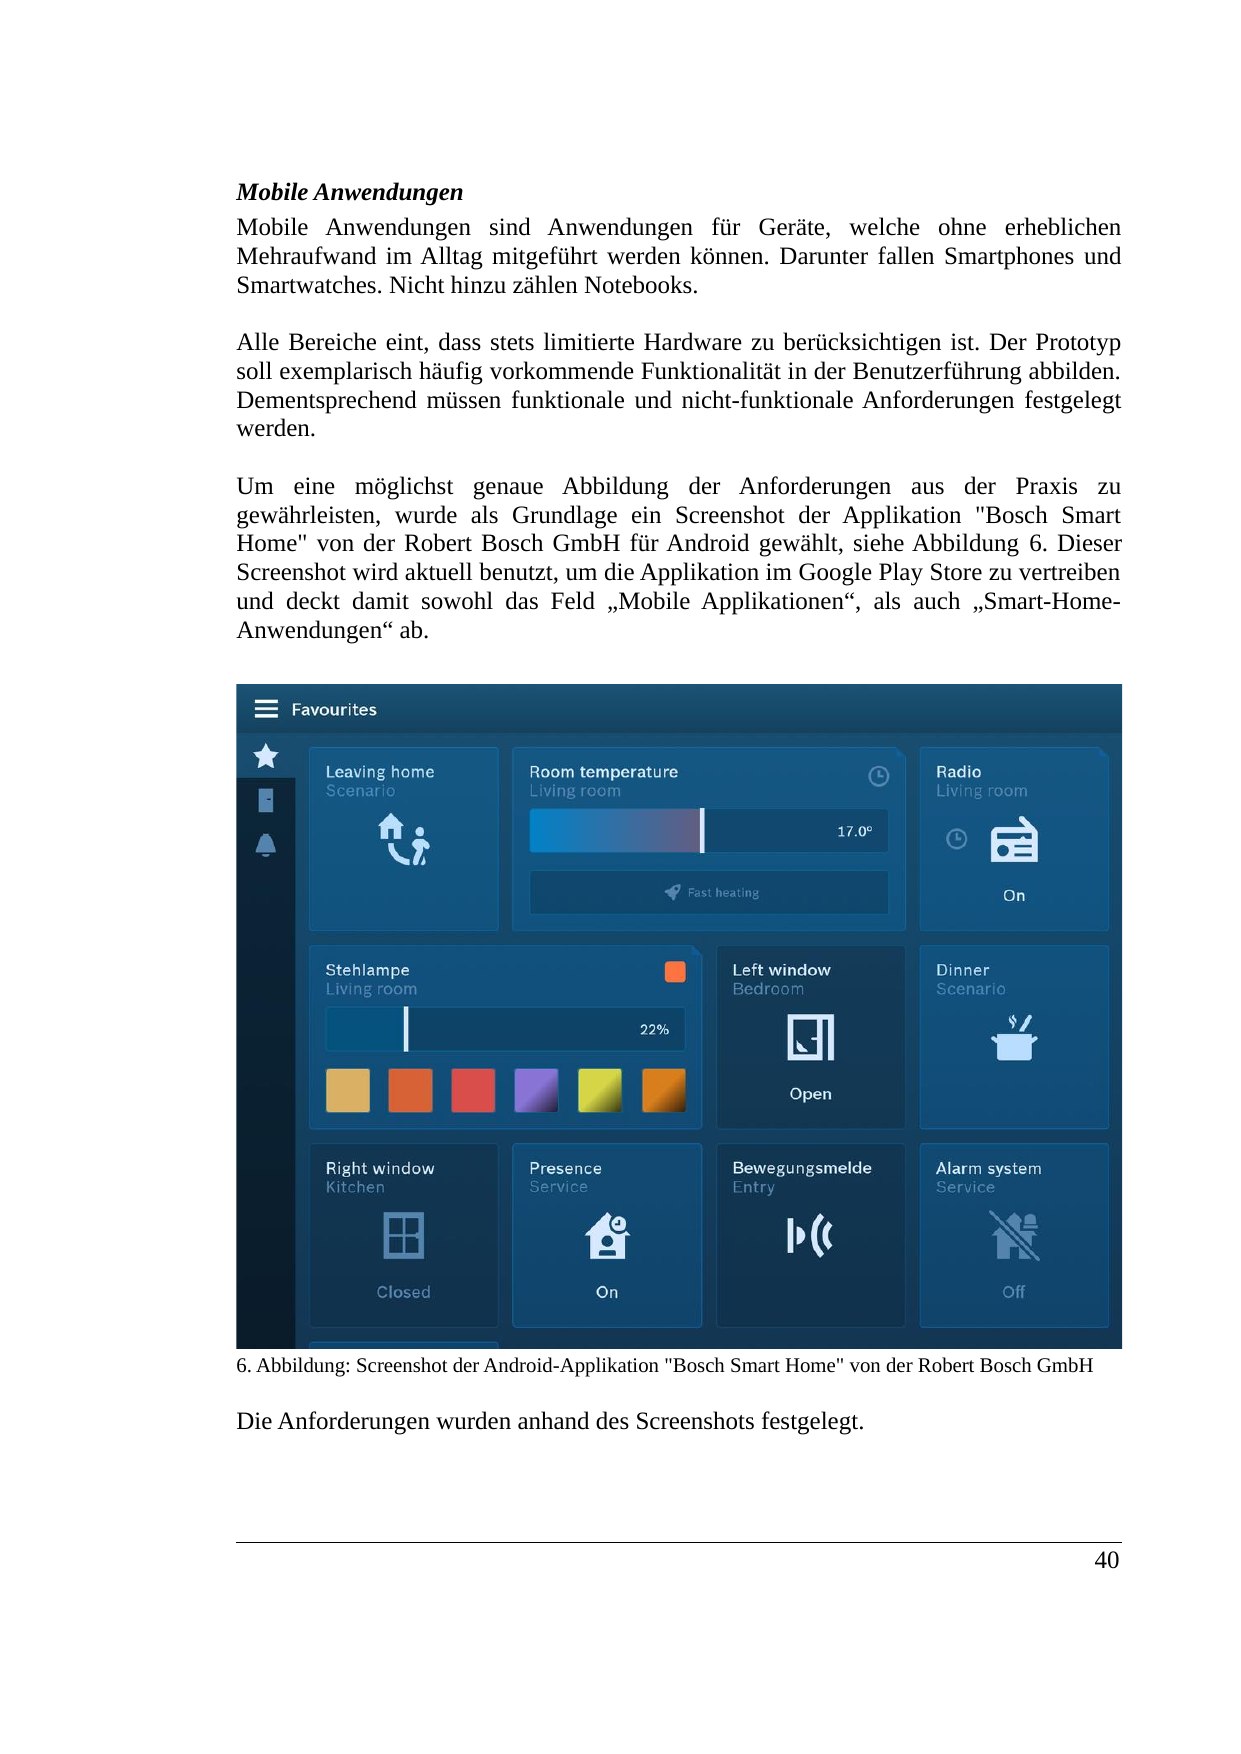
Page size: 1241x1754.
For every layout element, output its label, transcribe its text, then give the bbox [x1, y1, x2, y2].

text 6. Abbildung: Screenshot der Android-Applikation "Bosch Smart Home" von der Robert Bosch GmbH [236, 1349, 1122, 1377]
text Um eine möglichst genaue Abbildung der Anforderungen aus der Praxis zu gewährleisten, wurde als Grundlage ein Screenshot der Applikation "Bosch Smart Home" von der Robert Bosch GmbH für Android gewählt, siehe Abbildung 6. Dieser Screenshot wird aktuell benutzt, um die Applikation im Google Play Store zu vertreiben und deckt damit sowohl das Feld „Mobile Applikationen“, als auch „Smart-Home-Anwendungen“ ab. [236, 471, 1122, 643]
subtitle Mobile Anwendungen [236, 177, 1122, 206]
text Mobile Anwendungen sind Anwendungen für Geräte, welche ohne erheblichen Mehraufwand im Alltag mitgeführt werden können. Darunter fallen Smartphones und Smartwatches. Nicht hinzu zählen Notebooks. [236, 212, 1122, 298]
text Die Anforderungen wurden anhand des Screenshots festgelegt. [236, 1406, 1122, 1435]
text Alle Bereiche eint, dass stets limitierte Hardware zu berücksichtigen ist. Der Prototyp soll exemplarisch häufig vorkommende Funktionalität in der Benutzerführung abbilden. Dementsprechend müssen funktionale und nicht-funktionale Anforderungen festgelegt werden. [236, 327, 1122, 442]
picture [236, 684, 1123, 1349]
